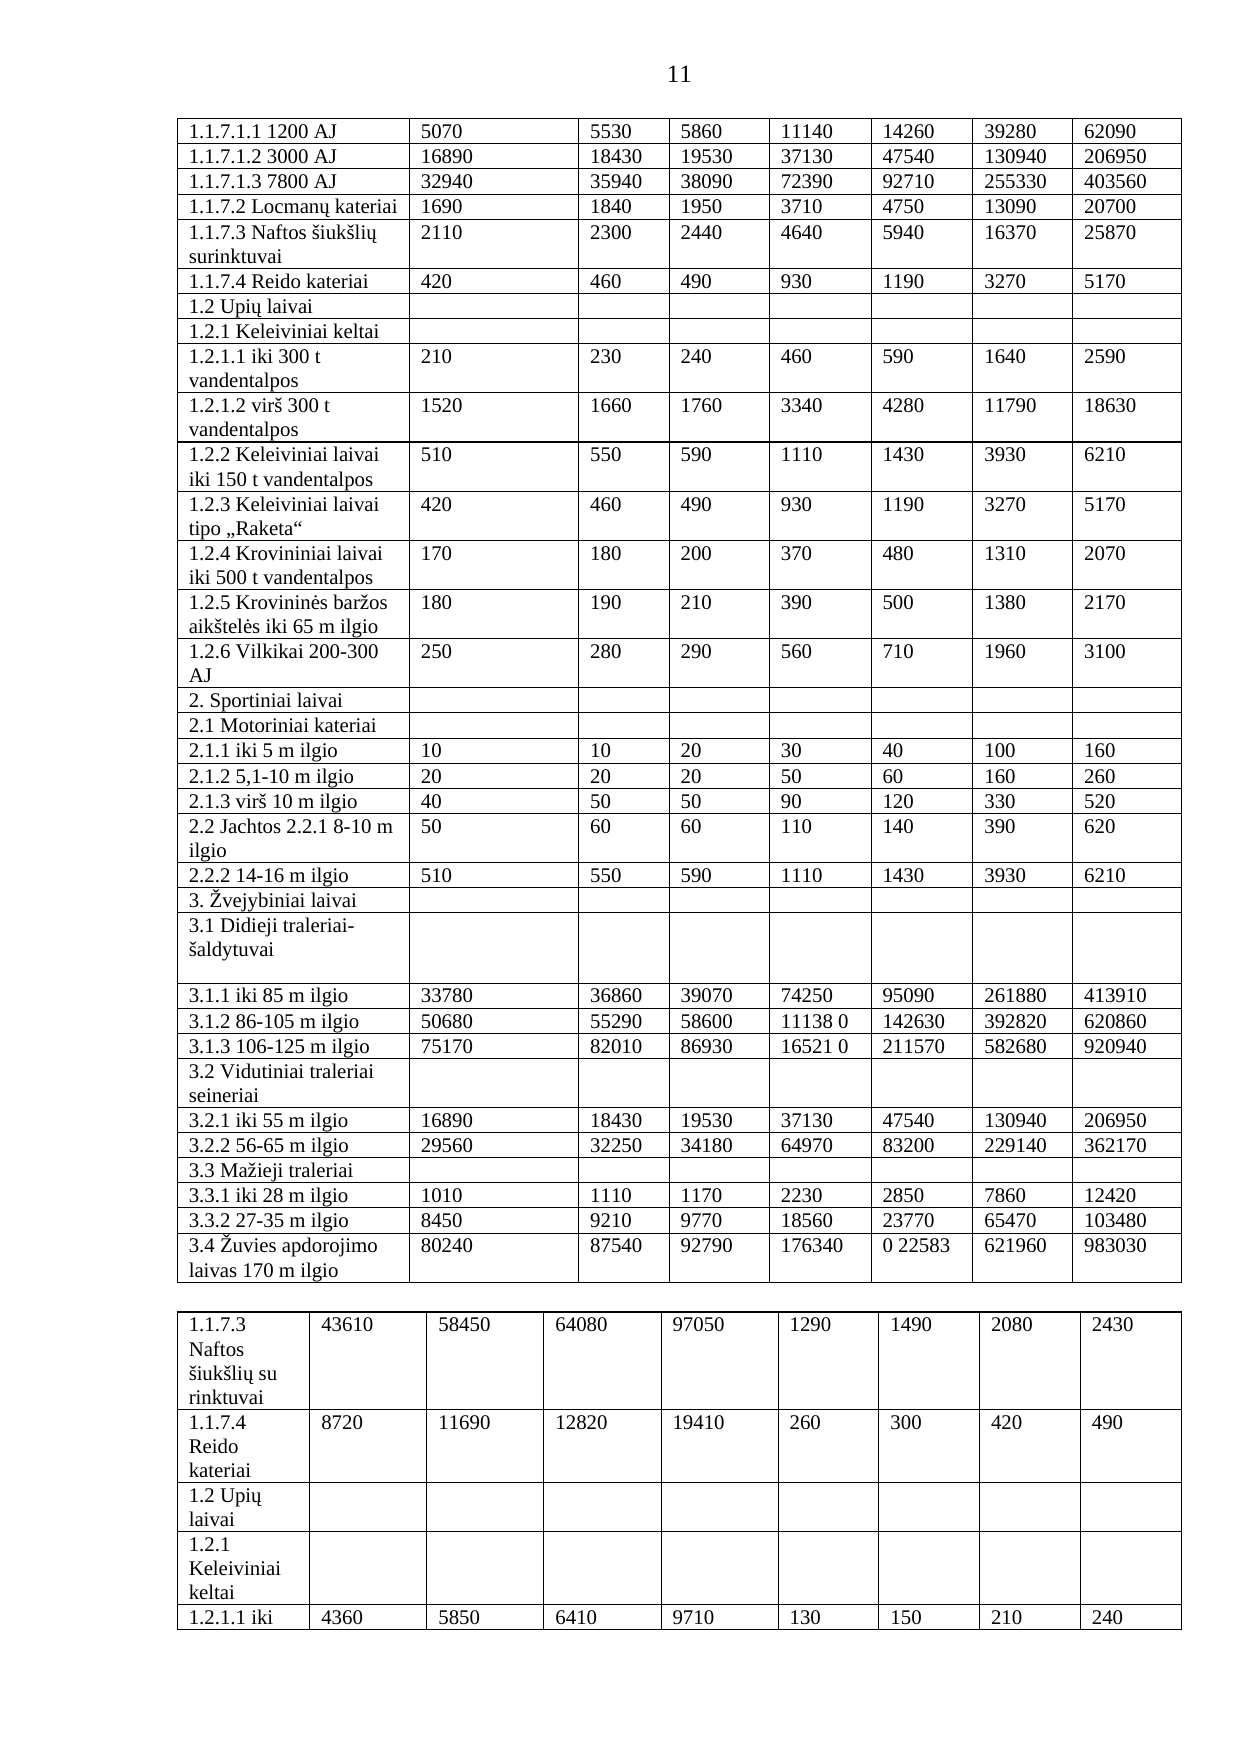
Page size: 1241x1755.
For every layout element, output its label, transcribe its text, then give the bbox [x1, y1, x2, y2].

table_cell 20 [579, 764, 669, 788]
table_cell 550 [579, 443, 669, 491]
table_cell [579, 713, 669, 737]
table_cell 5170 [1073, 269, 1181, 293]
table_cell 10 [410, 739, 578, 762]
table_cell [980, 1483, 1080, 1531]
table_cell [1073, 1158, 1181, 1182]
table_cell [973, 913, 1072, 982]
table_cell 20 [410, 764, 578, 788]
table_cell 390 [973, 814, 1072, 862]
table_cell 60 [872, 764, 972, 788]
table_cell 211570 [872, 1034, 972, 1058]
table_cell 8450 [410, 1208, 578, 1232]
table_cell 47540 [872, 144, 972, 168]
table_cell 1430 [872, 443, 972, 491]
table_cell 3.2.1 iki 55 m ilgio [178, 1108, 409, 1132]
table_cell 590 [670, 863, 769, 887]
table_header 1.1.7.3 Naftos šiukšlių su rinktuvai [178, 1313, 309, 1409]
table_cell 4360 [310, 1605, 426, 1629]
table_cell 1.2.3 Keleiviniai laivai tipo „Raketa“ [178, 492, 409, 540]
table_cell 206950 [1073, 144, 1181, 168]
table_cell 2.1 Motoriniai kateriai [178, 713, 409, 737]
table_cell 2070 [1073, 541, 1181, 589]
table_cell 510 [410, 443, 578, 491]
table_cell 12420 [1073, 1183, 1181, 1207]
table_cell 9710 [662, 1605, 778, 1629]
table_cell 180 [410, 590, 578, 638]
table_cell 40 [410, 789, 578, 813]
table_cell 4750 [872, 195, 972, 218]
table_cell 5170 [1073, 492, 1181, 540]
table_header 1490 [879, 1313, 979, 1409]
table_cell 120 [872, 789, 972, 813]
table_cell 3.1.2 86-105 m ilgio [178, 1009, 409, 1033]
table_cell [410, 319, 578, 343]
table_cell [670, 294, 769, 318]
table_cell [879, 1483, 979, 1531]
table_cell [410, 913, 578, 982]
table_cell 9770 [670, 1208, 769, 1232]
table_cell 16370 [973, 220, 1072, 268]
table_cell [670, 913, 769, 982]
table_cell 420 [410, 269, 578, 293]
table_cell 460 [579, 492, 669, 540]
table_cell [1073, 319, 1181, 343]
table_cell 9210 [579, 1208, 669, 1232]
table_cell 5850 [427, 1605, 543, 1629]
table_cell 32940 [410, 169, 578, 193]
table_cell 1190 [872, 269, 972, 293]
table_cell 86930 [670, 1034, 769, 1058]
table_cell 60 [579, 814, 669, 862]
table_cell 3.3.2 27-35 m ilgio [178, 1208, 409, 1232]
table_cell [872, 294, 972, 318]
table_cell [1073, 688, 1181, 712]
table_cell [770, 888, 871, 912]
table_cell [973, 688, 1072, 712]
table_cell 1950 [670, 195, 769, 218]
table_cell [310, 1532, 426, 1604]
table_cell [1073, 713, 1181, 737]
table_cell [579, 888, 669, 912]
table_cell 18560 [770, 1208, 871, 1232]
table_cell 1.1.7.3 Naftos šiukšlių surinktuvai [178, 220, 409, 268]
table_cell 37130 [770, 144, 871, 168]
table_cell 92710 [872, 169, 972, 193]
table_cell 520 [1073, 789, 1181, 813]
table_cell 3.1 Didieji traleriai-šaldytuvai [178, 913, 409, 982]
table_cell 2.1.2 5,1-10 m ilgio [178, 764, 409, 788]
table_cell 2110 [410, 220, 578, 268]
table_cell 490 [670, 492, 769, 540]
table_cell 460 [579, 269, 669, 293]
table_cell 7860 [973, 1183, 1072, 1207]
table_cell [410, 688, 578, 712]
table_cell 110 [770, 814, 871, 862]
table_header 2430 [1081, 1313, 1181, 1409]
table_cell 710 [872, 639, 972, 687]
table_cell [670, 713, 769, 737]
table_cell 255330 [973, 169, 1072, 193]
table_cell 142630 [872, 1009, 972, 1033]
table_cell 65470 [973, 1208, 1072, 1232]
table_cell 1840 [579, 195, 669, 218]
table_cell 33780 [410, 984, 578, 1007]
table_cell 2590 [1073, 344, 1181, 392]
table_cell 2.2 Jachtos 2.2.1 8-10 m ilgio [178, 814, 409, 862]
table_cell [770, 319, 871, 343]
table_cell [1081, 1483, 1181, 1531]
table_cell [670, 1158, 769, 1182]
table_cell 3.2.2 56-65 m ilgio [178, 1133, 409, 1157]
table_cell 190 [579, 590, 669, 638]
table_cell 34180 [670, 1133, 769, 1157]
table_cell 82010 [579, 1034, 669, 1058]
table_cell 19410 [662, 1410, 778, 1482]
table_cell 130940 [973, 144, 1072, 168]
table_cell [310, 1483, 426, 1531]
table_cell 6410 [544, 1605, 661, 1629]
table_cell 930 [770, 492, 871, 540]
table_cell 4280 [872, 393, 972, 441]
table_cell 130 [779, 1605, 878, 1629]
table_cell 50 [670, 789, 769, 813]
table_cell 72390 [770, 169, 871, 193]
table_cell 2.2.2 14-16 m ilgio [178, 863, 409, 887]
table_cell 620860 [1073, 1009, 1181, 1033]
table_cell 19530 [670, 144, 769, 168]
table_cell [410, 888, 578, 912]
table_cell 1.2.6 Vilkikai 200-300 AJ [178, 639, 409, 687]
table_cell 210 [670, 590, 769, 638]
table_cell 37130 [770, 1108, 871, 1132]
table_cell 590 [872, 344, 972, 392]
table_header 2080 [980, 1313, 1080, 1409]
table_cell 210 [980, 1605, 1080, 1629]
table_cell 1.2.1.2 virš 300 t vandentalpos [178, 393, 409, 441]
table_cell 103480 [1073, 1208, 1181, 1232]
table_cell 920940 [1073, 1034, 1181, 1058]
table_cell 2170 [1073, 590, 1181, 638]
table_header 97050 [662, 1313, 778, 1409]
table_cell [973, 319, 1072, 343]
table_cell [980, 1532, 1080, 1604]
table_cell 50 [579, 789, 669, 813]
table_cell 1380 [973, 590, 1072, 638]
table_cell 160 [973, 764, 1072, 788]
table_cell 74250 [770, 984, 871, 1007]
table_cell 180 [579, 541, 669, 589]
table_cell 75170 [410, 1034, 578, 1058]
table_cell [770, 294, 871, 318]
table_cell [1073, 294, 1181, 318]
table_cell 1960 [973, 639, 1072, 687]
table_cell [770, 1059, 871, 1107]
table_header 43610 [310, 1313, 426, 1409]
table_cell 3100 [1073, 639, 1181, 687]
table_cell 3.2 Vidutiniai traleriai seineriai [178, 1059, 409, 1107]
table_cell 5530 [579, 119, 669, 143]
table_cell 420 [980, 1410, 1080, 1482]
table_cell 5860 [670, 119, 769, 143]
table_cell 1.2 Upių laivai [178, 1483, 309, 1531]
table_cell 50 [410, 814, 578, 862]
table_cell 420 [410, 492, 578, 540]
table_cell 3. Žvejybiniai laivai [178, 888, 409, 912]
table_cell 3270 [973, 269, 1072, 293]
table_cell 1190 [872, 492, 972, 540]
table_cell 3270 [973, 492, 1072, 540]
table_cell 64970 [770, 1133, 871, 1157]
table_cell 1660 [579, 393, 669, 441]
table_cell 40 [872, 739, 972, 762]
table_cell [1073, 913, 1181, 982]
table_cell 11140 [770, 119, 871, 143]
table_cell 403560 [1073, 169, 1181, 193]
table_cell 413910 [1073, 984, 1181, 1007]
table_cell 3.4 Žuvies apdorojimo laivas 170 m ilgio [178, 1234, 409, 1282]
table_cell 392820 [973, 1009, 1072, 1033]
table_cell 1110 [770, 443, 871, 491]
table_cell 290 [670, 639, 769, 687]
table_cell [670, 688, 769, 712]
table_cell 20 [670, 739, 769, 762]
table_cell 261880 [973, 984, 1072, 1007]
table_cell 13090 [973, 195, 1072, 218]
table_cell [770, 1158, 871, 1182]
table_cell 550 [579, 863, 669, 887]
table_cell 11790 [973, 393, 1072, 441]
table_cell 1.1.7.4 Reido kateriai [178, 1410, 309, 1482]
table_cell [544, 1532, 661, 1604]
table_cell 5940 [872, 220, 972, 268]
table_cell 280 [579, 639, 669, 687]
table_cell [872, 913, 972, 982]
table_cell 2.1.1 iki 5 m ilgio [178, 739, 409, 762]
table_cell 25870 [1073, 220, 1181, 268]
table_cell 582680 [973, 1034, 1072, 1058]
table_cell [973, 294, 1072, 318]
table_cell 1.2.5 Krovininės baržos aikštelės iki 65 m ilgio [178, 590, 409, 638]
table_cell 8720 [310, 1410, 426, 1482]
table_cell 130940 [973, 1108, 1072, 1132]
table_cell 1760 [670, 393, 769, 441]
table_cell 2.1.3 virš 10 m ilgio [178, 789, 409, 813]
table_cell 36860 [579, 984, 669, 1007]
table_cell 229140 [973, 1133, 1072, 1157]
table_cell 14260 [872, 119, 972, 143]
table_cell 2440 [670, 220, 769, 268]
table_cell 18630 [1073, 393, 1181, 441]
table_cell [579, 319, 669, 343]
table_cell 210 [410, 344, 578, 392]
table_cell [1073, 1059, 1181, 1107]
table_cell 930 [770, 269, 871, 293]
table_header 64080 [544, 1313, 661, 1409]
table_cell [1073, 888, 1181, 912]
table_cell [872, 888, 972, 912]
table_cell 1010 [410, 1183, 578, 1207]
table_header 58450 [427, 1313, 543, 1409]
table_cell 100 [973, 739, 1072, 762]
table_cell 35940 [579, 169, 669, 193]
table_cell [427, 1532, 543, 1604]
table_cell 560 [770, 639, 871, 687]
table_cell 1.2.1 Keleiviniai keltai [178, 319, 409, 343]
table_cell 60 [670, 814, 769, 862]
table_cell 16890 [410, 1108, 578, 1132]
table_cell [579, 1059, 669, 1107]
table_cell 1110 [579, 1183, 669, 1207]
table_cell [770, 713, 871, 737]
table_cell [1081, 1532, 1181, 1604]
table_cell 83200 [872, 1133, 972, 1157]
table_cell 500 [872, 590, 972, 638]
table_cell 140 [872, 814, 972, 862]
table_cell 1310 [973, 541, 1072, 589]
table_cell 16890 [410, 144, 578, 168]
table_cell 2300 [579, 220, 669, 268]
table_cell 3.1.1 iki 85 m ilgio [178, 984, 409, 1007]
table_cell 3930 [973, 863, 1072, 887]
table_cell 3340 [770, 393, 871, 441]
table_cell 362170 [1073, 1133, 1181, 1157]
table_cell 95090 [872, 984, 972, 1007]
table_cell [544, 1483, 661, 1531]
table_cell 480 [872, 541, 972, 589]
table_cell 150 [879, 1605, 979, 1629]
table_cell 2. Sportiniai laivai [178, 688, 409, 712]
table_cell 3930 [973, 443, 1072, 491]
table_cell 39280 [973, 119, 1072, 143]
table_cell 1690 [410, 195, 578, 218]
table_cell 1.1.7.2 Locmanų kateriai [178, 195, 409, 218]
table_cell 260 [779, 1410, 878, 1482]
table_cell 3710 [770, 195, 871, 218]
table_cell [670, 319, 769, 343]
table_cell [410, 294, 578, 318]
table_cell 16521 0 [770, 1034, 871, 1058]
table_cell 30 [770, 739, 871, 762]
table_cell 370 [770, 541, 871, 589]
table_cell [872, 713, 972, 737]
table_cell 176340 [770, 1234, 871, 1282]
table_header 1290 [779, 1313, 878, 1409]
table_cell [872, 688, 972, 712]
table_cell [872, 1059, 972, 1107]
table_cell 983030 [1073, 1234, 1181, 1282]
table_cell 1.2.2 Keleiviniai laivai iki 150 t vandentalpos [178, 443, 409, 491]
table_cell 3.3.1 iki 28 m ilgio [178, 1183, 409, 1207]
table_cell 1.1.7.1.3 7800 AJ [178, 169, 409, 193]
table_cell 11690 [427, 1410, 543, 1482]
table_cell 206950 [1073, 1108, 1181, 1132]
table_cell 38090 [670, 169, 769, 193]
table_cell [973, 1158, 1072, 1182]
table_cell 62090 [1073, 119, 1181, 143]
table_cell 19530 [670, 1108, 769, 1132]
table_cell 621960 [973, 1234, 1072, 1282]
table_cell 90 [770, 789, 871, 813]
table_cell 490 [1081, 1410, 1181, 1482]
table_cell [779, 1483, 878, 1531]
table_cell 1.2.4 Krovininiai laivai iki 500 t vandentalpos [178, 541, 409, 589]
table_cell [410, 713, 578, 737]
table_cell 1170 [670, 1183, 769, 1207]
table_cell [670, 888, 769, 912]
table_cell 390 [770, 590, 871, 638]
table_cell [872, 319, 972, 343]
table_cell 92790 [670, 1234, 769, 1282]
table_cell [579, 294, 669, 318]
table_cell 1430 [872, 863, 972, 887]
table_cell 240 [670, 344, 769, 392]
table_cell [662, 1532, 778, 1604]
table_cell 20 [670, 764, 769, 788]
table_cell [579, 1158, 669, 1182]
table_cell 490 [670, 269, 769, 293]
table_cell [410, 1158, 578, 1182]
table_cell 50 [770, 764, 871, 788]
table_cell 11138 0 [770, 1009, 871, 1033]
table_cell 250 [410, 639, 578, 687]
table_cell 39070 [670, 984, 769, 1007]
table_cell [872, 1158, 972, 1182]
table_cell 12820 [544, 1410, 661, 1482]
table_cell 47540 [872, 1108, 972, 1132]
table_cell 10 [579, 739, 669, 762]
table_cell 200 [670, 541, 769, 589]
table_cell 1520 [410, 393, 578, 441]
table_cell [973, 1059, 1072, 1107]
table_cell 230 [579, 344, 669, 392]
table_cell 260 [1073, 764, 1181, 788]
table_cell 4640 [770, 220, 871, 268]
table_cell 240 [1081, 1605, 1181, 1629]
table_cell 2850 [872, 1183, 972, 1207]
table_cell 58600 [670, 1009, 769, 1033]
table_cell 3.1.3 106-125 m ilgio [178, 1034, 409, 1058]
table_cell 80240 [410, 1234, 578, 1282]
table_cell 32250 [579, 1133, 669, 1157]
table_cell 1.2.1.1 iki 300 t vandentalpos [178, 344, 409, 392]
table_cell 620 [1073, 814, 1181, 862]
table_cell [579, 913, 669, 982]
table_cell [579, 688, 669, 712]
table_cell 460 [770, 344, 871, 392]
table_cell [770, 913, 871, 982]
table_cell 3.3 Mažieji traleriai [178, 1158, 409, 1182]
table_cell [973, 713, 1072, 737]
table_cell [779, 1532, 878, 1604]
table_cell 1.2 Upių laivai [178, 294, 409, 318]
table_cell 6210 [1073, 863, 1181, 887]
table_cell 1110 [770, 863, 871, 887]
table_cell 1.1.7.1.1 1200 AJ [178, 119, 409, 143]
table_cell 87540 [579, 1234, 669, 1282]
table_cell 170 [410, 541, 578, 589]
table_cell 330 [973, 789, 1072, 813]
table_cell [770, 688, 871, 712]
table_cell 6210 [1073, 443, 1181, 491]
table_cell 5070 [410, 119, 578, 143]
table_cell 1.1.7.4 Reido kateriai [178, 269, 409, 293]
table_cell 29560 [410, 1133, 578, 1157]
table_cell [670, 1059, 769, 1107]
table_cell 590 [670, 443, 769, 491]
table_cell 55290 [579, 1009, 669, 1033]
table_cell 0 22583 [872, 1234, 972, 1282]
table_cell 50680 [410, 1009, 578, 1033]
table_cell 1.1.7.1.2 3000 AJ [178, 144, 409, 168]
table_cell [427, 1483, 543, 1531]
table_cell 1.2.1 Keleiviniai keltai [178, 1532, 309, 1604]
table_cell [662, 1483, 778, 1531]
table_cell 23770 [872, 1208, 972, 1232]
table_cell 160 [1073, 739, 1181, 762]
table_cell [879, 1532, 979, 1604]
table_cell 2230 [770, 1183, 871, 1207]
table_cell 1640 [973, 344, 1072, 392]
table_cell 1.2.1.1 iki [178, 1605, 309, 1629]
table_cell 18430 [579, 144, 669, 168]
table_cell [973, 888, 1072, 912]
table_cell 20700 [1073, 195, 1181, 218]
table_cell 18430 [579, 1108, 669, 1132]
table_cell [410, 1059, 578, 1107]
table_cell 300 [879, 1410, 979, 1482]
table_cell 510 [410, 863, 578, 887]
